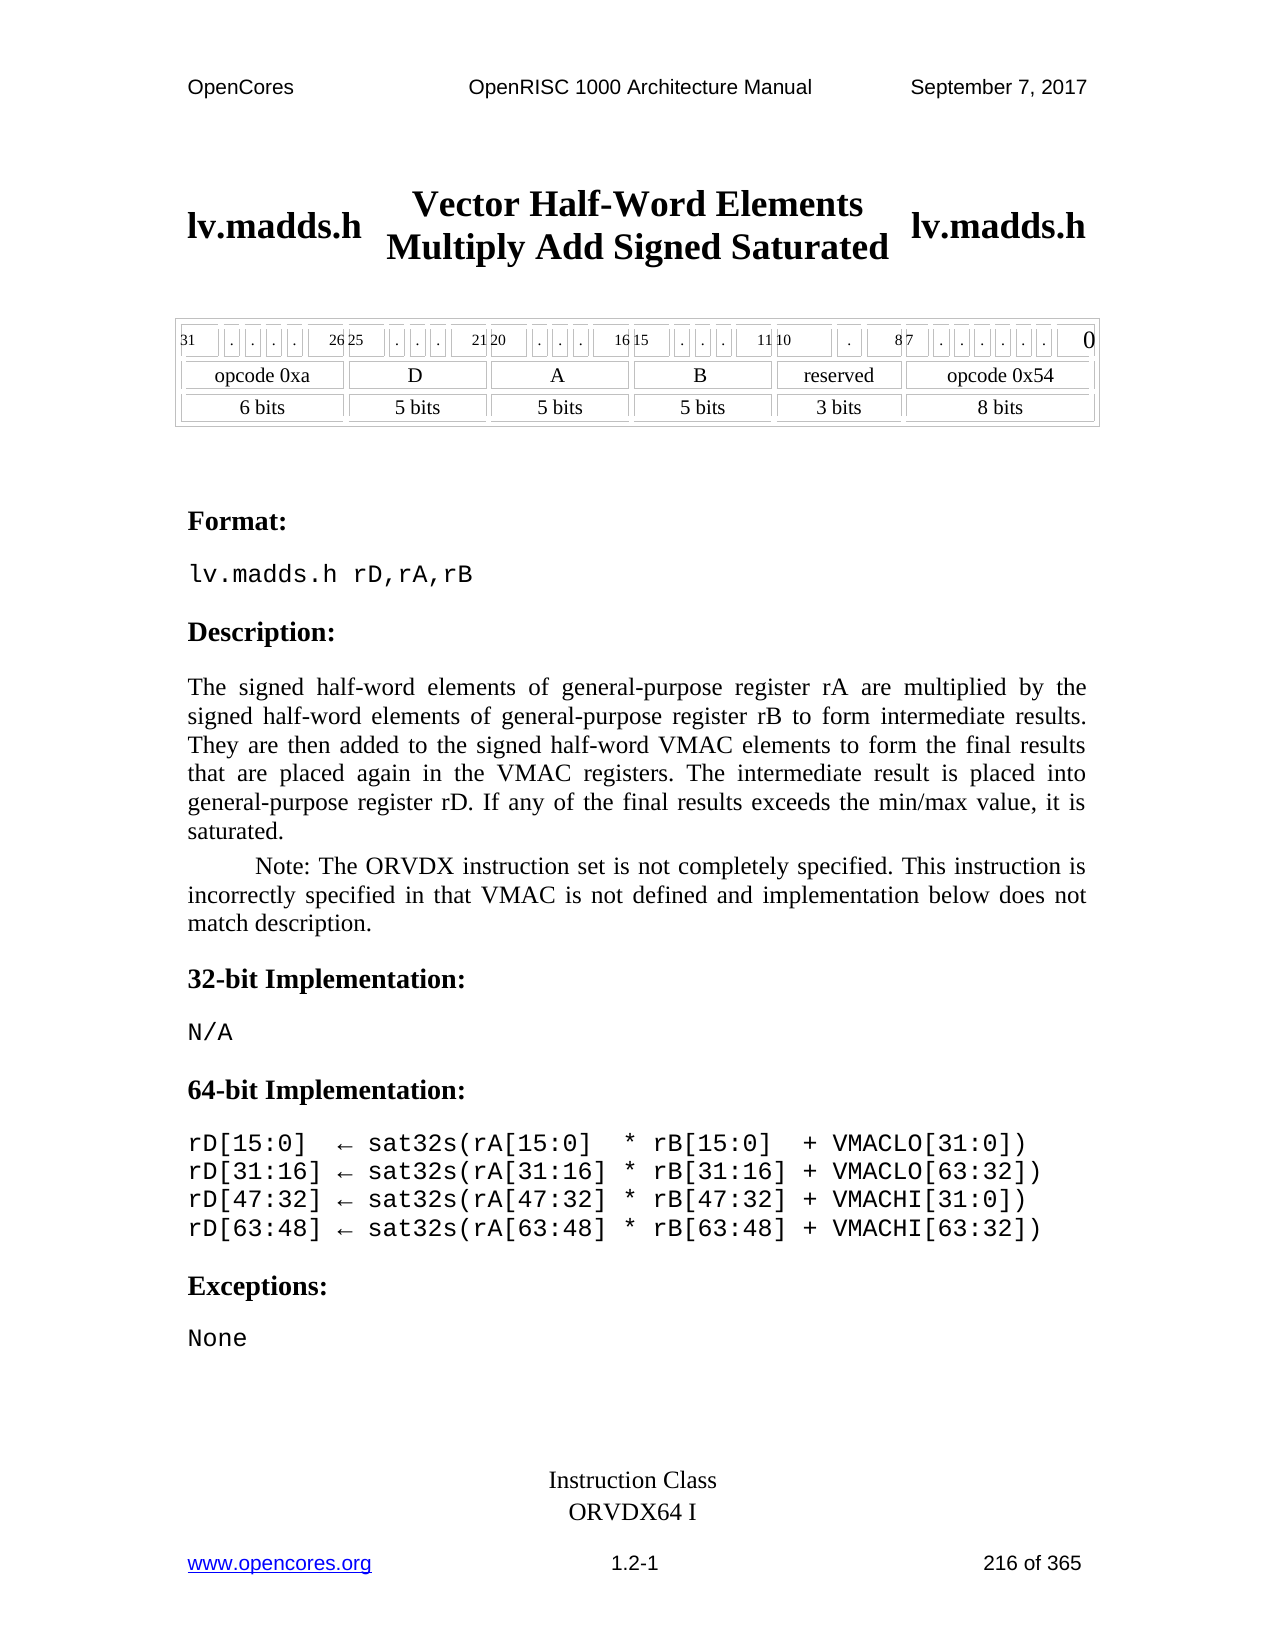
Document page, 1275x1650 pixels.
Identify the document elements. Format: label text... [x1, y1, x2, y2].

text Format: [187, 504, 1087, 536]
text rD[15:0] ← sat32s(rA[15:0] * rB[15:0] + VMACLO[31:0]) rD[31:16] ← sat32s(rA[31:16] * rB[31:16] + VMACLO[63:32]) rD[47:32] ← sat32s(rA[47:32] * rB[47:32] + VMACHI[31:0]) rD[63:48] ← sat32s(rA[63:48] * rB[63:48] + VMACHI[63:32]) [187, 1130, 1087, 1244]
text Exceptions: [187, 1269, 1087, 1301]
text 64-bit Implementation: [187, 1073, 1087, 1105]
text 32-bit Implementation: [187, 962, 1087, 994]
text lv.madds.h rD,rA,rB [187, 561, 1087, 590]
text N/A [187, 1019, 1087, 1048]
text Description: [187, 615, 1087, 647]
text The signed half-word elements of general-purpose register rA are multiplied by the signed half-word elements of general-purpose register rB to form intermediate results. They are then added to the signed half-word VMAC elements to form the final results that are placed again in the VMAC registers. The intermediate result is placed into general-purpose register rD. If any of the final results exceeds the min/max value, it is saturated. [187, 672, 1087, 845]
text Note: The ORVDX instruction set is not completely specified. This instruction is incorrectly specified in that VMAC is not defined and implementation below does not match description. [187, 851, 1087, 937]
text None [187, 1326, 1087, 1354]
